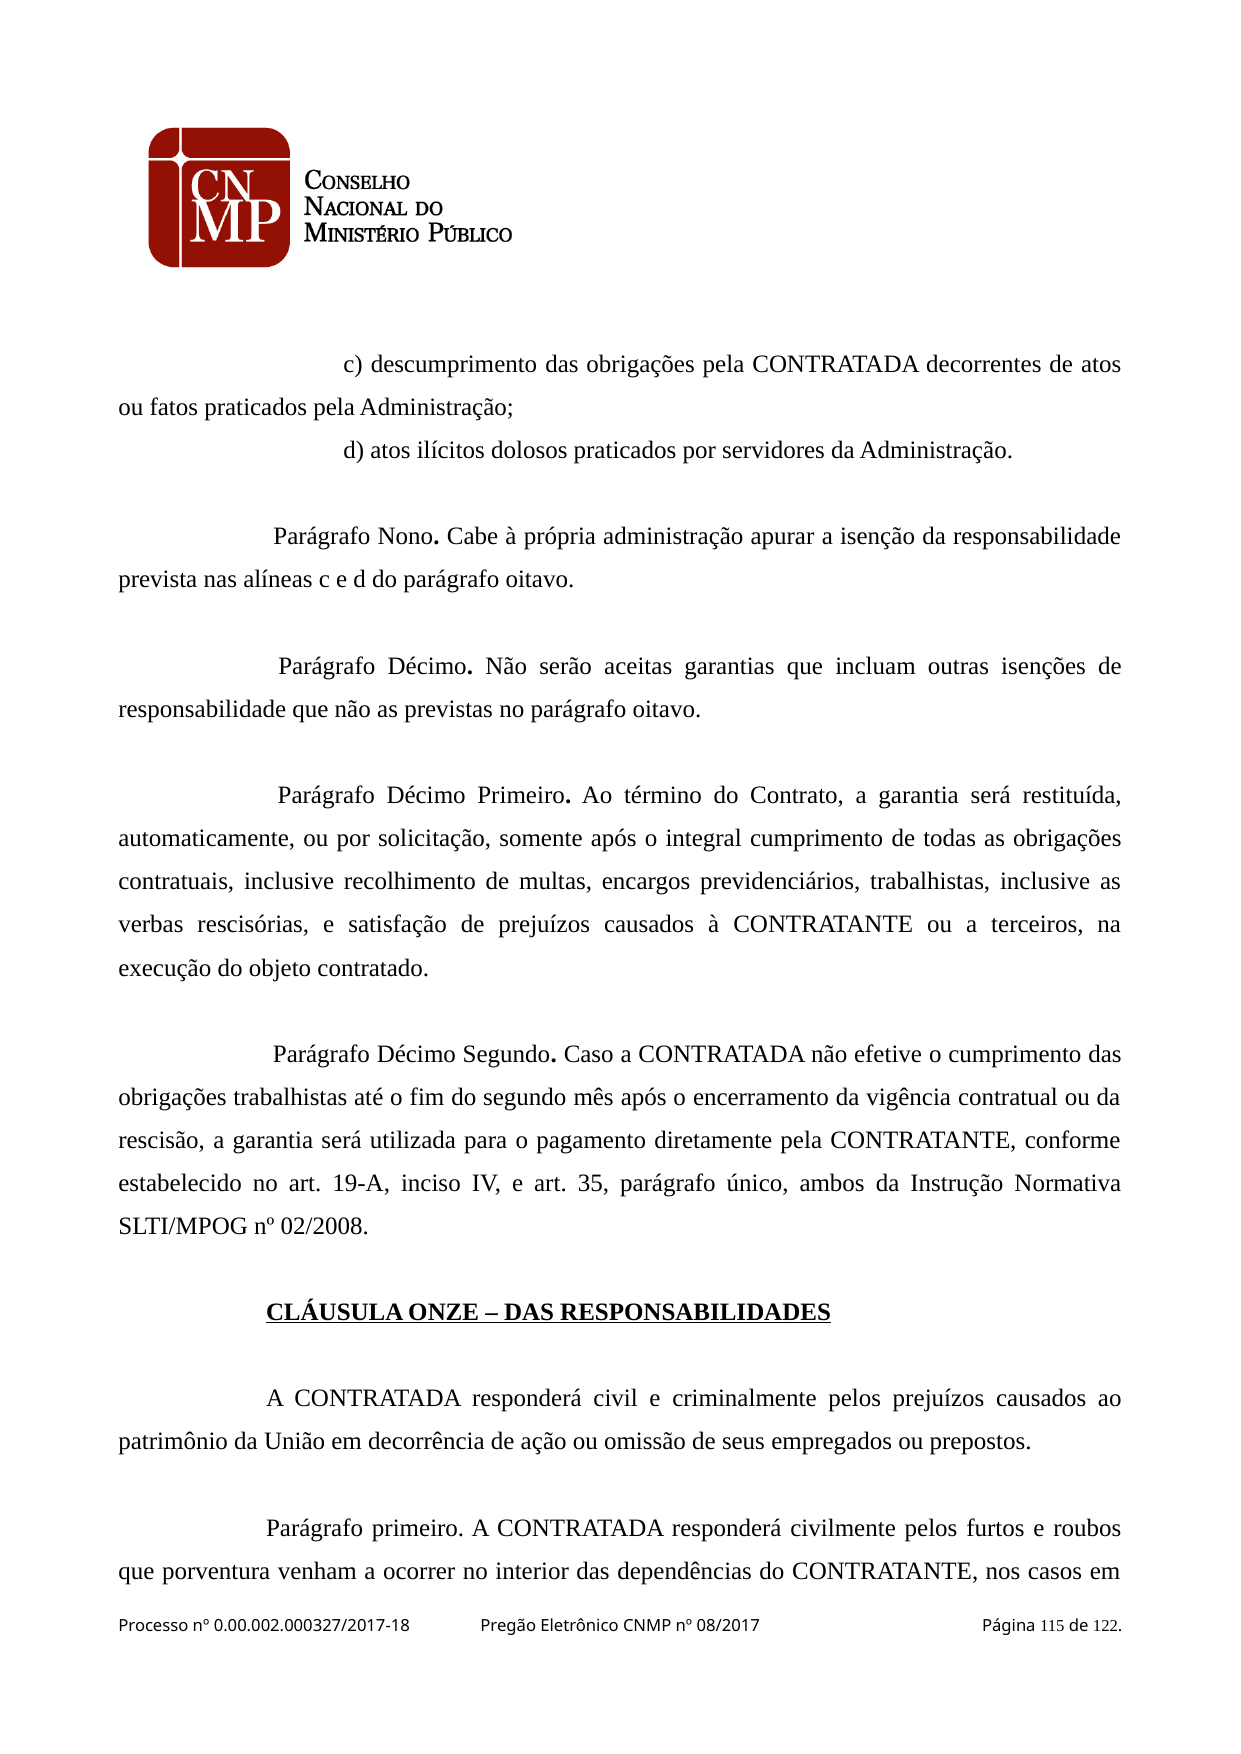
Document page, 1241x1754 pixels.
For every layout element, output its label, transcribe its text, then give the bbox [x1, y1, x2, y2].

text A CONTRATADA responderá civil e criminalmente pelos prejuízos causados ao patrimônio da União em decorrência de ação ou omissão de seus empregados ou prepostos. [118, 1383, 1122, 1455]
text Parágrafo Nono. Cabe à própria administração apurar a isenção da responsabilidade prevista nas alíneas c e d do parágrafo oitavo. [118, 521, 1122, 593]
text Parágrafo primeiro. A CONTRATADA responderá civilmente pelos furtos e roubos que porventura venham a ocorrer no interior das dependências do CONTRATANTE, nos casos em [118, 1513, 1122, 1584]
text Parágrafo Décimo. Não serão aceitas garantias que incluam outras isenções de responsabilidade que não as previstas no parágrafo oitavo. [118, 651, 1122, 723]
text Parágrafo Décimo Primeiro. Ao término do Contrato, a garantia será restituída, automaticamente, ou por solicitação, somente após o integral cumprimento de todas as obrigações contratuais, inclusive recolhimento de multas, encargos previdenciários, trabalhistas, inclusive as verbas rescisórias, e satisfação de prejuízos causados à CONTRATANTE ou a terceiros, na execução do objeto contratado. [118, 780, 1122, 981]
text CLÁUSULA ONZE – DAS RESPONSABILIDADES [118, 1297, 1122, 1326]
text Parágrafo Décimo Segundo. Caso a CONTRATADA não efetive o cumprimento das obrigações trabalhistas até o fim do segundo mês após o encerramento da vigência contratual ou da rescisão, a garantia será utilizada para o pagamento diretamente pela CONTRATANTE, conforme estabelecido no art. 19-A, inciso IV, e art. 35, parágrafo único, ambos da Instrução Normativa SLTI/MPOG nº 02/2008. [118, 1039, 1122, 1240]
text c) descumprimento das obrigações pela CONTRATADA decorrentes de atos ou fatos praticados pela Administração; [118, 349, 1122, 421]
picture [124, 105, 528, 289]
text d) atos ilícitos dolosos praticados por servidores da Administração. [118, 435, 1122, 464]
